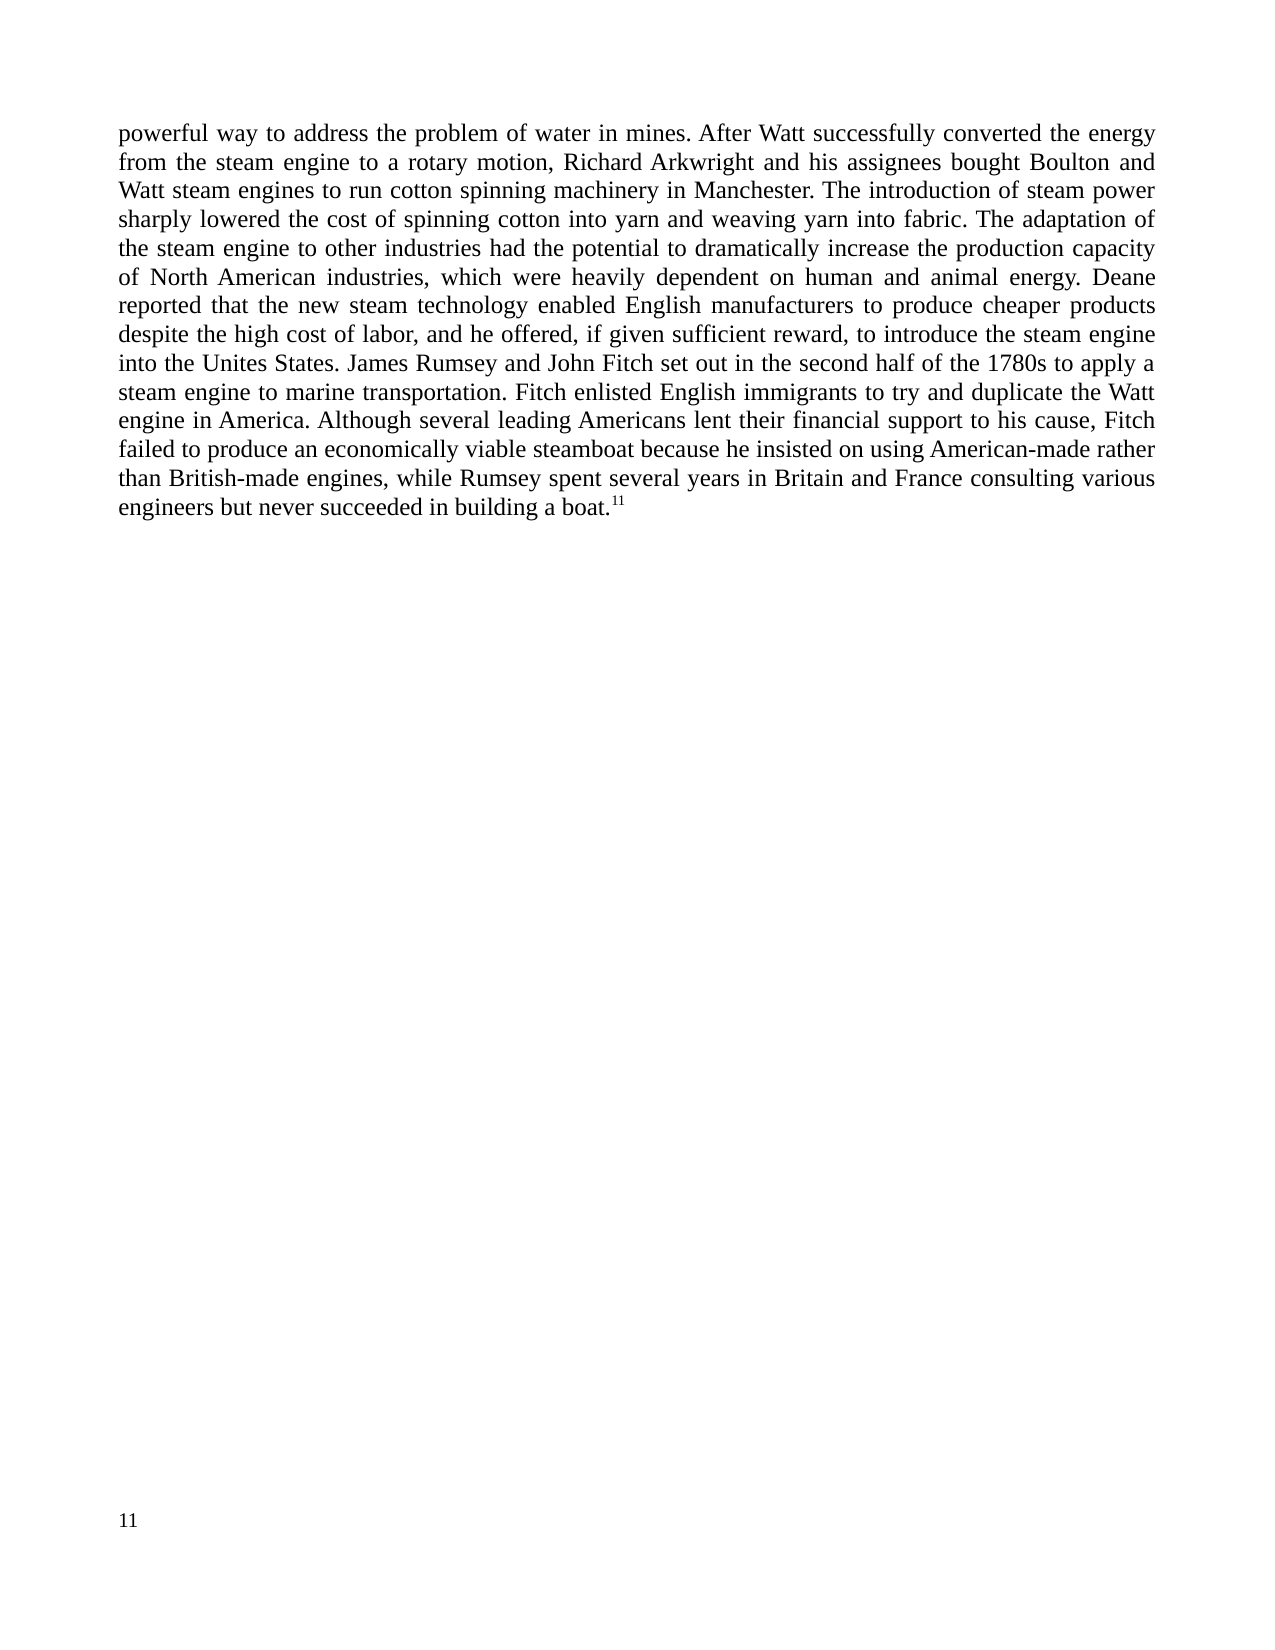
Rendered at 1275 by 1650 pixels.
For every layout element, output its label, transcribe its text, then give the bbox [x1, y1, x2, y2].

text powerful way to address the problem of water in mines. After Watt successfully converted the energy from the steam engine to a rotary motion, Richard Arkwright and his assignees bought Boulton and Watt steam engines to run cotton spinning machinery in Manchester. The introduction of steam power sharply lowered the cost of spinning cotton into yarn and weaving yarn into fabric. The adaptation of the steam engine to other industries had the potential to dramatically increase the production capacity of North American industries, which were heavily dependent on human and animal energy. Deane reported that the new steam technology enabled English manufacturers to produce cheaper products despite the high cost of labor, and he offered, if given sufficient reward, to introduce the steam engine into the Unites States. James Rumsey and John Fitch set out in the second half of the 1780s to apply a steam engine to marine transportation. Fitch enlisted English immigrants to try and duplicate the Watt engine in America. Although several leading Americans lent their financial support to his cause, Fitch failed to produce an economically viable steamboat because he insisted on using American-made rather than British-made engines, while Rumsey spent several years in Britain and France consulting various engineers but never succeeded in building a boat. [118, 118, 1157, 521]
